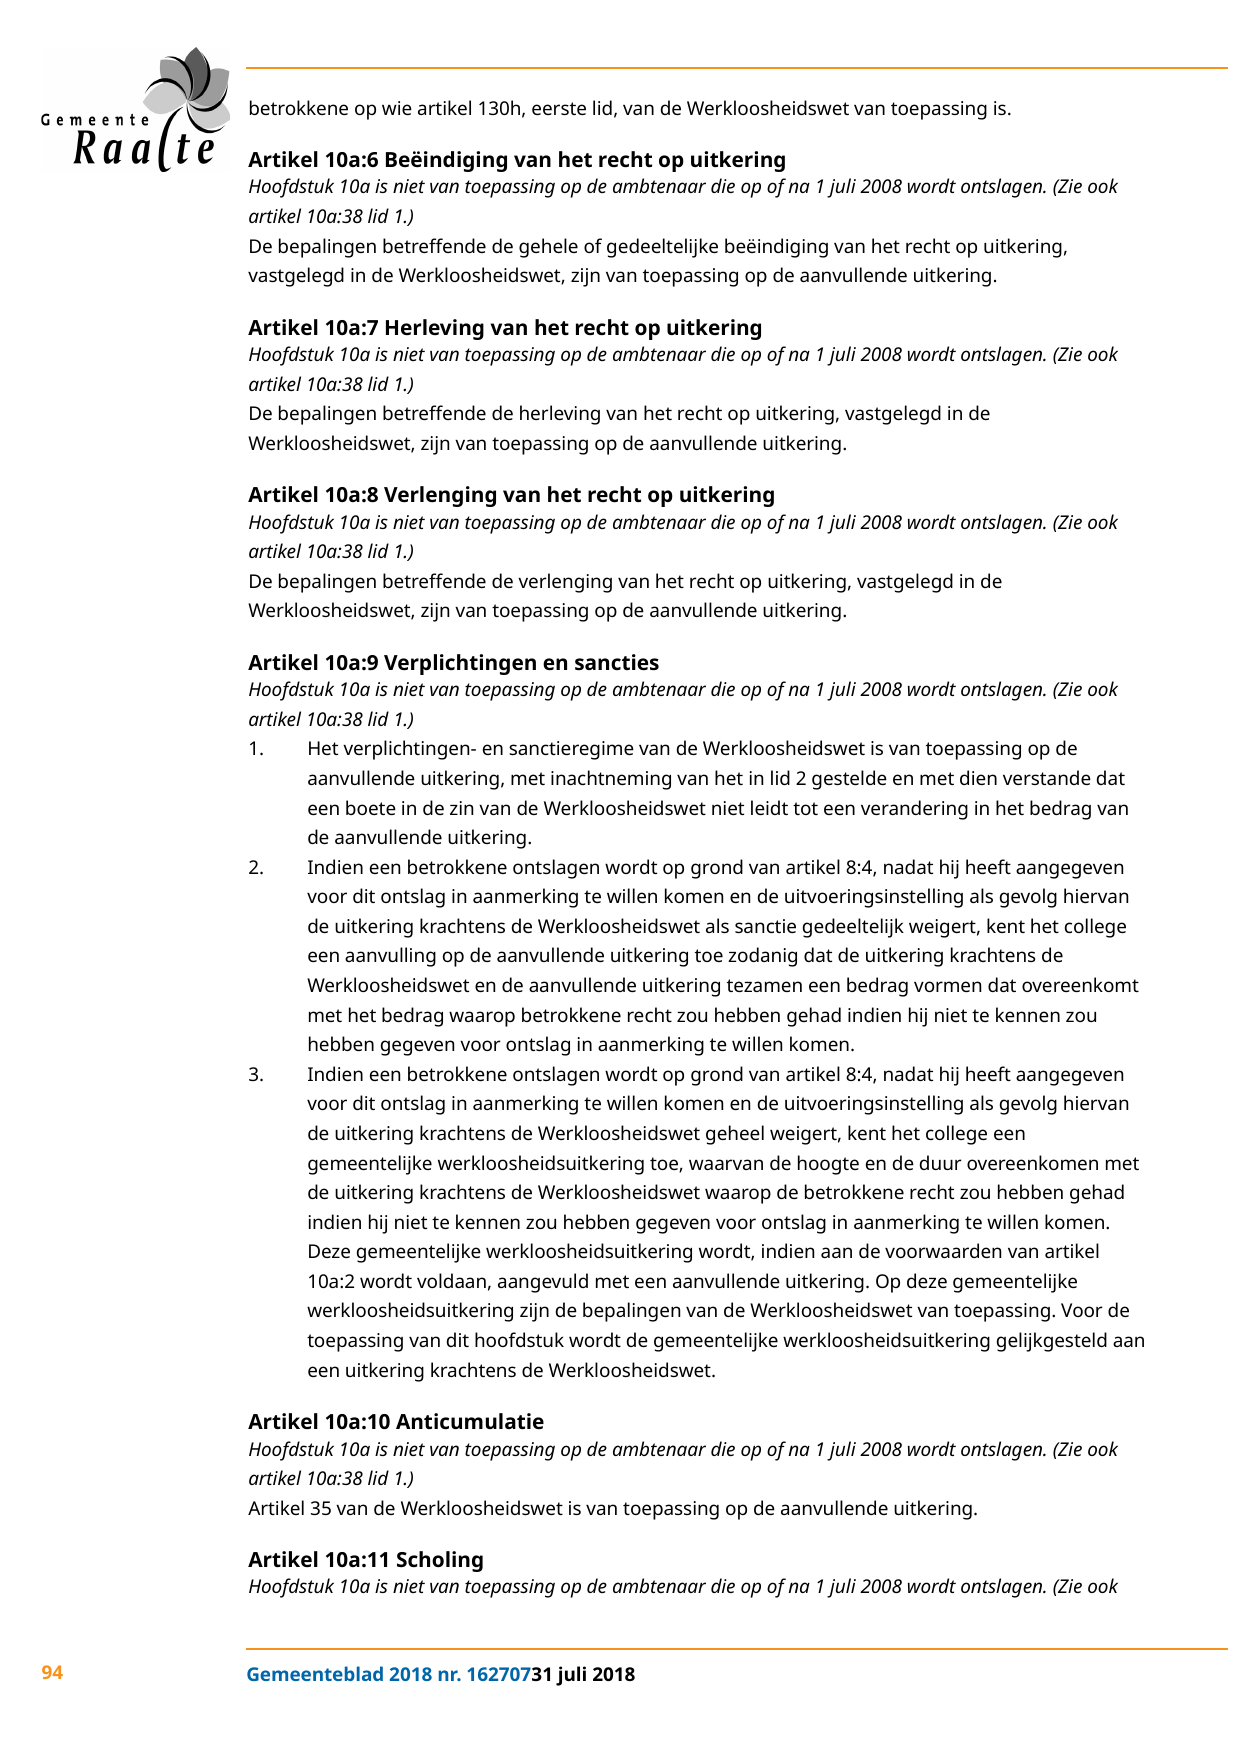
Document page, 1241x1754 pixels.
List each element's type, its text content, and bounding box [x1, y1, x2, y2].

text Artikel 10a:11 Scholing [248, 1545, 1152, 1574]
text Hoofdstuk 10a is niet van toepassing op de ambtenaar die op of na 1 juli 2008 wordt ontslagen. (Zie ook artikel 10a:38 lid 1.) [248, 509, 1152, 564]
text Artikel 10a:9 Verplichtingen en sancties [248, 648, 1152, 676]
picture [41, 47, 231, 172]
text Hoofdstuk 10a is niet van toepassing op de ambtenaar die op of na 1 juli 2008 wordt ontslagen. (Zie ook artikel 10a:38 lid 1.) [248, 174, 1152, 229]
text De bepalingen betreffende de verlenging van het recht op uitkering, vastgelegd in de Werkloosheidswet, zijn van toepassing op de aanvullende uitkering. [248, 568, 1152, 623]
text Artikel 35 van de Werkloosheidswet is van toepassing op de aanvullende uitkering. [248, 1495, 1152, 1521]
text De bepalingen betreffende de gehele of gedeeltelijke beëindiging van het recht op uitkering, vastgelegd in de Werkloosheidswet, zijn van toepassing op de aanvullende uitkering. [248, 233, 1152, 288]
text Artikel 10a:6 Beëindiging van het recht op uitkering [248, 145, 1152, 174]
list Indien een betrokkene ontslagen wordt op grond van artikel 8:4, nadat hij heeft aangegeven voor dit ontslag in aanmerking te willen komen en de uitvoeringsinstelling als gevolg hiervan de uitkering krachtens de Werkloosheidswet als sanctie gedeeltelijk weigert, kent het college een aanvulling op de aanvullende uitkering toe zodanig dat de uitkering krachtens de Werkloosheidswet en de aanvullende uitkering tezamen een bedrag vormen dat overeenkomt met het bedrag waarop betrokkene recht zou hebben gehad indien hij niet te kennen zou hebben gegeven voor ontslag in aanmerking te willen komen. [248, 854, 1152, 1057]
text De bepalingen betreffende de herleving van het recht op uitkering, vastgelegd in de Werkloosheidswet, zijn van toepassing op de aanvullende uitkering. [248, 400, 1152, 456]
text Hoofdstuk 10a is niet van toepassing op de ambtenaar die op of na 1 juli 2008 wordt ontslagen. (Zie ook artikel 10a:38 lid 1.) [248, 676, 1152, 732]
text Artikel 10a:7 Herleving van het recht op uitkering [248, 313, 1152, 341]
text Hoofdstuk 10a is niet van toepassing op de ambtenaar die op of na 1 juli 2008 wordt ontslagen. (Zie ook artikel 10a:38 lid 1.) [248, 1436, 1152, 1491]
text Hoofdstuk 10a is niet van toepassing op de ambtenaar die op of na 1 juli 2008 wordt ontslagen. (Zie ook [248, 1574, 1152, 1599]
text Hoofdstuk 10a is niet van toepassing op de ambtenaar die op of na 1 juli 2008 wordt ontslagen. (Zie ook artikel 10a:38 lid 1.) [248, 341, 1152, 397]
text Artikel 10a:8 Verlenging van het recht op uitkering [248, 480, 1152, 509]
list Indien een betrokkene ontslagen wordt op grond van artikel 8:4, nadat hij heeft aangegeven voor dit ontslag in aanmerking te willen komen en de uitvoeringsinstelling als gevolg hiervan de uitkering krachtens de Werkloosheidswet geheel weigert, kent het college een gemeentelijke werkloosheidsuitkering toe, waarvan de hoogte en de duur overeenkomen met de uitkering krachtens de Werkloosheidswet waarop de betrokkene recht zou hebben gehad indien hij niet te kennen zou hebben gegeven voor ontslag in aanmerking te willen komen. Deze gemeentelijke werkloosheidsuitkering wordt, indien aan de voorwaarden van artikel 10a:2 wordt voldaan, aangevuld met een aanvullende uitkering. Op deze gemeentelijke werkloosheidsuitkering zijn de bepalingen van de Werkloosheidswet van toepassing. Voor de toepassing van dit hoofdstuk wordt de gemeentelijke werkloosheidsuitkering gelijkgesteld aan een uitkering krachtens de Werkloosheidswet. [248, 1061, 1152, 1383]
list Het verplichtingen- en sanctieregime van de Werkloosheidswet is van toepassing op de aanvullende uitkering, met inachtneming van het in lid 2 gestelde en met dien verstande dat een boete in de zin van de Werkloosheidswet niet leidt tot een verandering in het bedrag van de aanvullende uitkering. [248, 736, 1152, 850]
text Artikel 10a:10 Anticumulatie [248, 1407, 1152, 1436]
text betrokkene op wie artikel 130h, eerste lid, van de Werkloosheidswet van toepassing is. [248, 95, 1152, 121]
